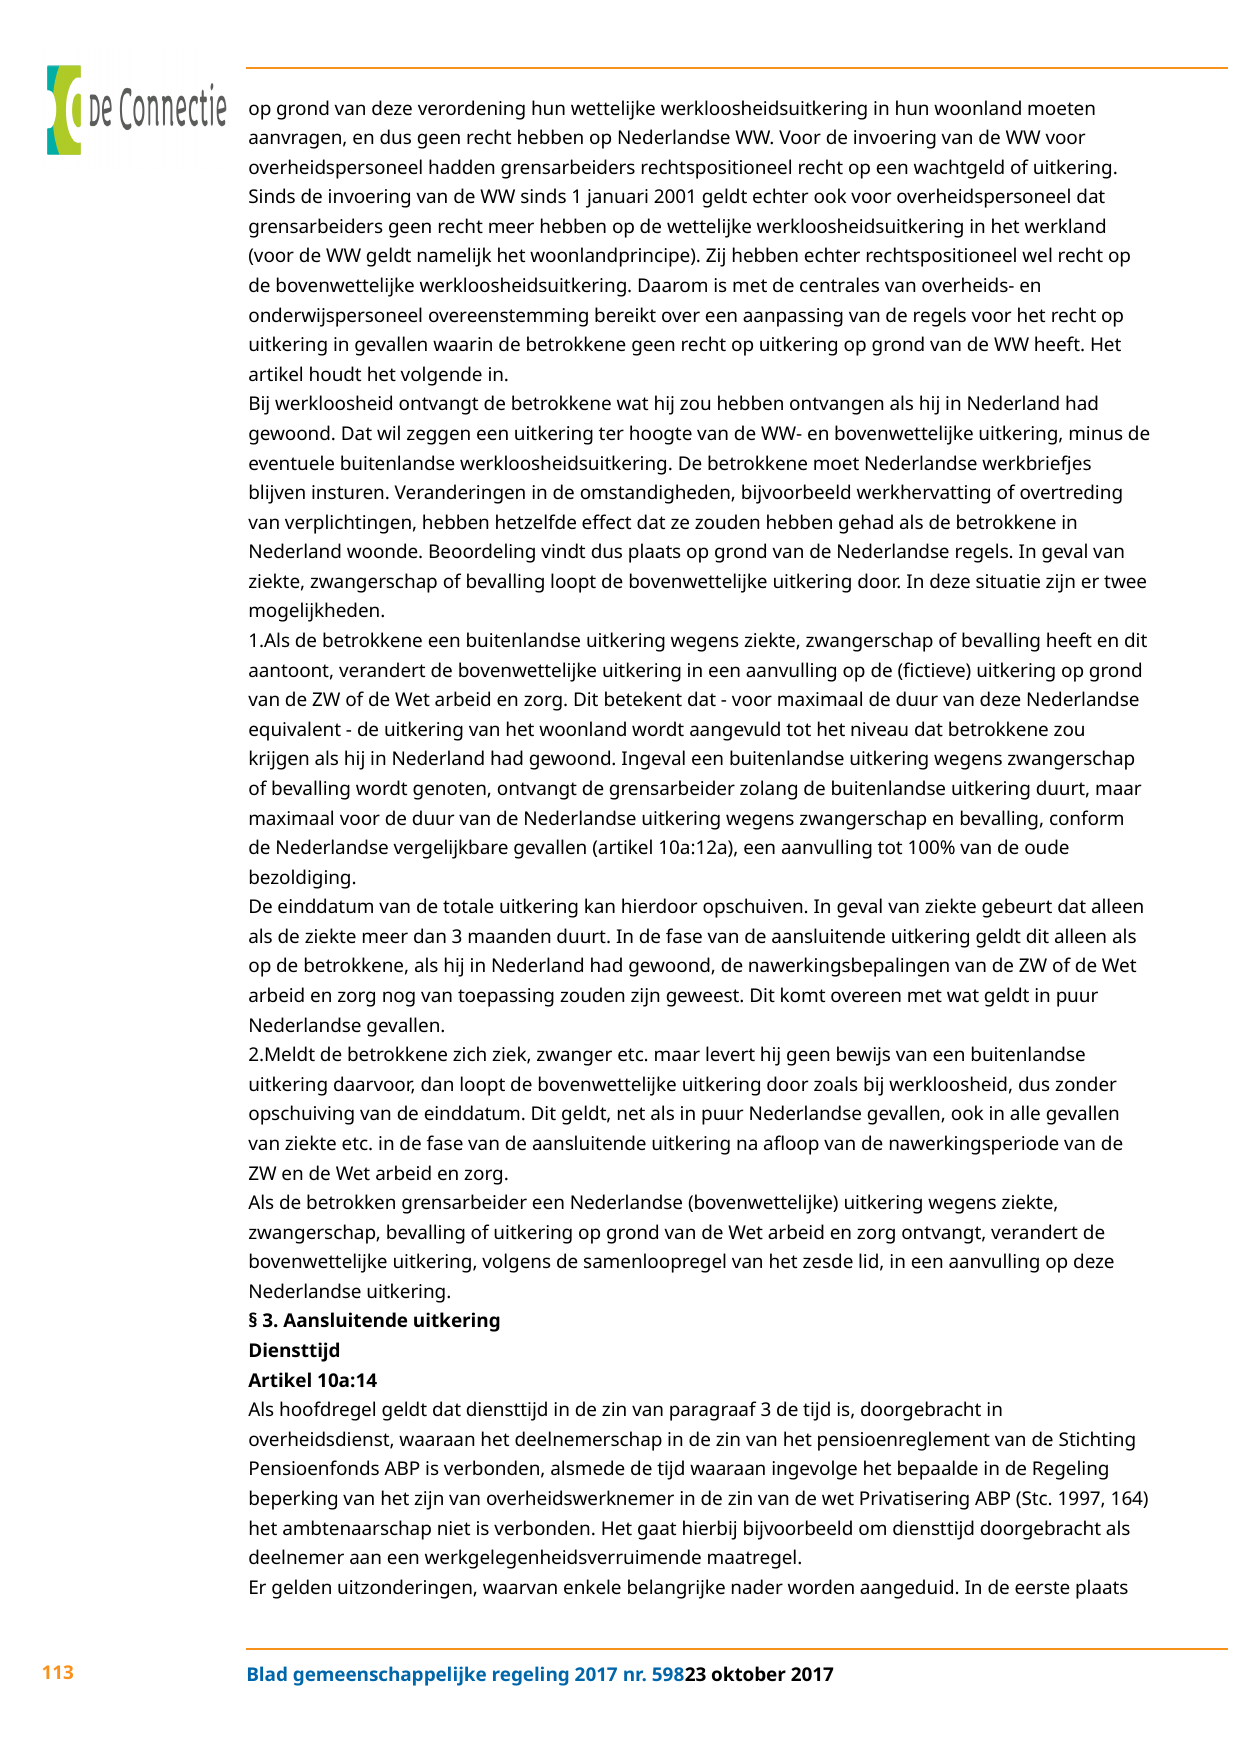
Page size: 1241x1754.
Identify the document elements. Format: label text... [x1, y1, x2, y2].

text § 3. Aansluitende uitkering [248, 1308, 1152, 1333]
text 1.Als de betrokkene een buitenlandse uitkering wegens ziekte, zwangerschap of bevalling heeft en dit aantoont, verandert de bovenwettelijke uitkering in een aanvulling op de (fictieve) uitkering op grond van de ZW of de Wet arbeid en zorg. Dit betekent dat - voor maximaal de duur van deze Nederlandse equivalent - de uitkering van het woonland wordt aangevuld tot het niveau dat betrokkene zou krijgen als hij in Nederland had gewoond. Ingeval een buitenlandse uitkering wegens zwangerschap of bevalling wordt genoten, ontvangt de grensarbeider zolang de buitenlandse uitkering duurt, maar maximaal voor de duur van de Nederlandse uitkering wegens zwangerschap en bevalling, conform de Nederlandse vergelijkbare gevallen (artikel 10a:12a), een aanvulling tot 100% van de oude bezoldiging. [248, 627, 1152, 890]
text 2.Meldt de betrokkene zich ziek, zwanger etc. maar levert hij geen bewijs van een buitenlandse uitkering daarvoor, dan loopt de bovenwettelijke uitkering door zoals bij werkloosheid, dus zonder opschuiving van de einddatum. Dit geldt, net als in puur Nederlandse gevallen, ook in alle gevallen van ziekte etc. in de fase van de aansluitende uitkering na afloop van de nawerkingsperiode van de ZW en de Wet arbeid en zorg. [248, 1041, 1152, 1186]
text Als hoofdregel geldt dat diensttijd in de zin van paragraaf 3 de tijd is, doorgebracht in overheidsdienst, waaraan het deelnemerschap in de zin van het pensioenreglement van de Stichting Pensioenfonds ABP is verbonden, alsmede de tijd waaraan ingevolge het bepaalde in de Regeling beperking van het zijn van overheidswerknemer in de zin van de wet Privatisering ABP (Stc. 1997, 164) het ambtenaarschap niet is verbonden. Het gaat hierbij bijvoorbeeld om diensttijd doorgebracht als deelnemer aan een werkgelegenheidsverruimende maatregel. [248, 1396, 1152, 1570]
text Er gelden uitzonderingen, waarvan enkele belangrijke nader worden aangeduid. In de eerste plaats [248, 1574, 1152, 1600]
text Als de betrokken grensarbeider een Nederlandse (bovenwettelijke) uitkering wegens ziekte, zwangerschap, bevalling of uitkering op grond van de Wet arbeid en zorg ontvangt, verandert de bovenwettelijke uitkering, volgens de samenloopregel van het zesde lid, in een aanvulling op deze Nederlandse uitkering. [248, 1189, 1152, 1304]
text op grond van deze verordening hun wettelijke werkloosheidsuitkering in hun woonland moeten aanvragen, en dus geen recht hebben op Nederlandse WW. Voor de invoering van de WW voor overheidspersoneel hadden grensarbeiders rechtspositioneel recht op een wachtgeld of uitkering. Sinds de invoering van de WW sinds 1 januari 2001 geldt echter ook voor overheidspersoneel dat grensarbeiders geen recht meer hebben op de wettelijke werkloosheidsuitkering in het werkland (voor de WW geldt namelijk het woonlandprincipe). Zij hebben echter rechtspositioneel wel recht op de bovenwettelijke werkloosheidsuitkering. Daarom is met de centrales van overheids- en onderwijspersoneel overeenstemming bereikt over een aanpassing van de regels voor het recht op uitkering in gevallen waarin de betrokkene geen recht op uitkering op grond van de WW heeft. Het artikel houdt het volgende in. [248, 95, 1152, 387]
text Artikel 10a:14 [248, 1367, 1152, 1393]
picture [41, 47, 231, 172]
text Diensttijd [248, 1337, 1152, 1363]
text De einddatum van de totale uitkering kan hierdoor opschuiven. In geval van ziekte gebeurt dat alleen als de ziekte meer dan 3 maanden duurt. In de fase van de aansluitende uitkering geldt dit alleen als op de betrokkene, als hij in Nederland had gewoond, de nawerkingsbepalingen van de ZW of de Wet arbeid en zorg nog van toepassing zouden zijn geweest. Dit komt overeen met wat geldt in puur Nederlandse gevallen. [248, 893, 1152, 1038]
text Bij werkloosheid ontvangt de betrokkene wat hij zou hebben ontvangen als hij in Nederland had gewoond. Dat wil zeggen een uitkering ter hoogte van de WW- en bovenwettelijke uitkering, minus de eventuele buitenlandse werkloosheidsuitkering. De betrokkene moet Nederlandse werkbriefjes blijven insturen. Veranderingen in de omstandigheden, bijvoorbeeld werkhervatting of overtreding van verplichtingen, hebben hetzelfde effect dat ze zouden hebben gehad als de betrokkene in Nederland woonde. Beoordeling vindt dus plaats op grond van de Nederlandse regels. In geval van ziekte, zwangerschap of bevalling loopt de bovenwettelijke uitkering door. In deze situatie zijn er twee mogelijkheden. [248, 391, 1152, 623]
